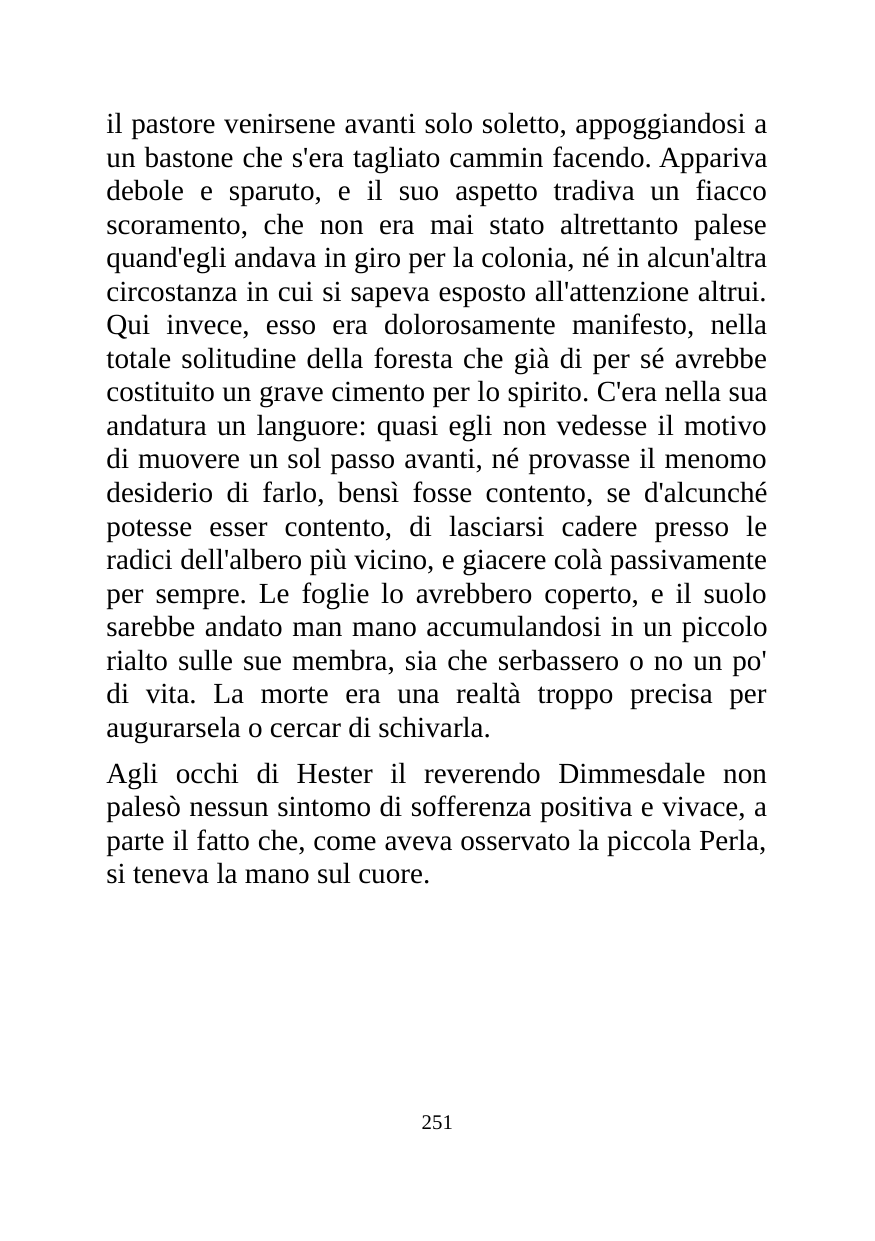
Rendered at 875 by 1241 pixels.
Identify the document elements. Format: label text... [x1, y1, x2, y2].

text Agli occhi di Hester il reverendo Dimmesdale non palesò nessun sintomo di sofferenza positiva e vivace, a parte il fatto che, come aveva osservato la piccola Perla, si teneva la mano sul cuore. [106, 756, 768, 890]
text il pastore venirsene avanti solo soletto, appoggiandosi a un bastone che s'era tagliato cammin facendo. Appariva debole e sparuto, e il suo aspetto tradiva un fiacco scoramento, che non era mai stato altrettanto palese quand'egli andava in giro per la colonia, né in alcun'altra circostanza in cui si sapeva esposto all'attenzione altrui. Qui invece, esso era dolorosamente manifesto, nella totale solitudine della foresta che già di per sé avrebbe costituito un grave cimento per lo spirito. C'era nella sua andatura un languore: quasi egli non vedesse il motivo di muovere un sol passo avanti, né provasse il menomo desiderio di farlo, bensì fosse contento, se d'alcunché potesse esser contento, di lasciarsi cadere presso le radici dell'albero più vicino, e giacere colà passivamente per sempre. Le foglie lo avrebbero coperto, e il suolo sarebbe andato man mano accumulandosi in un piccolo rialto sulle sue membra, sia che serbassero o no un po' di vita. La morte era una realtà troppo precisa per augurarsela o cercar di schivarla. [106, 106, 768, 743]
